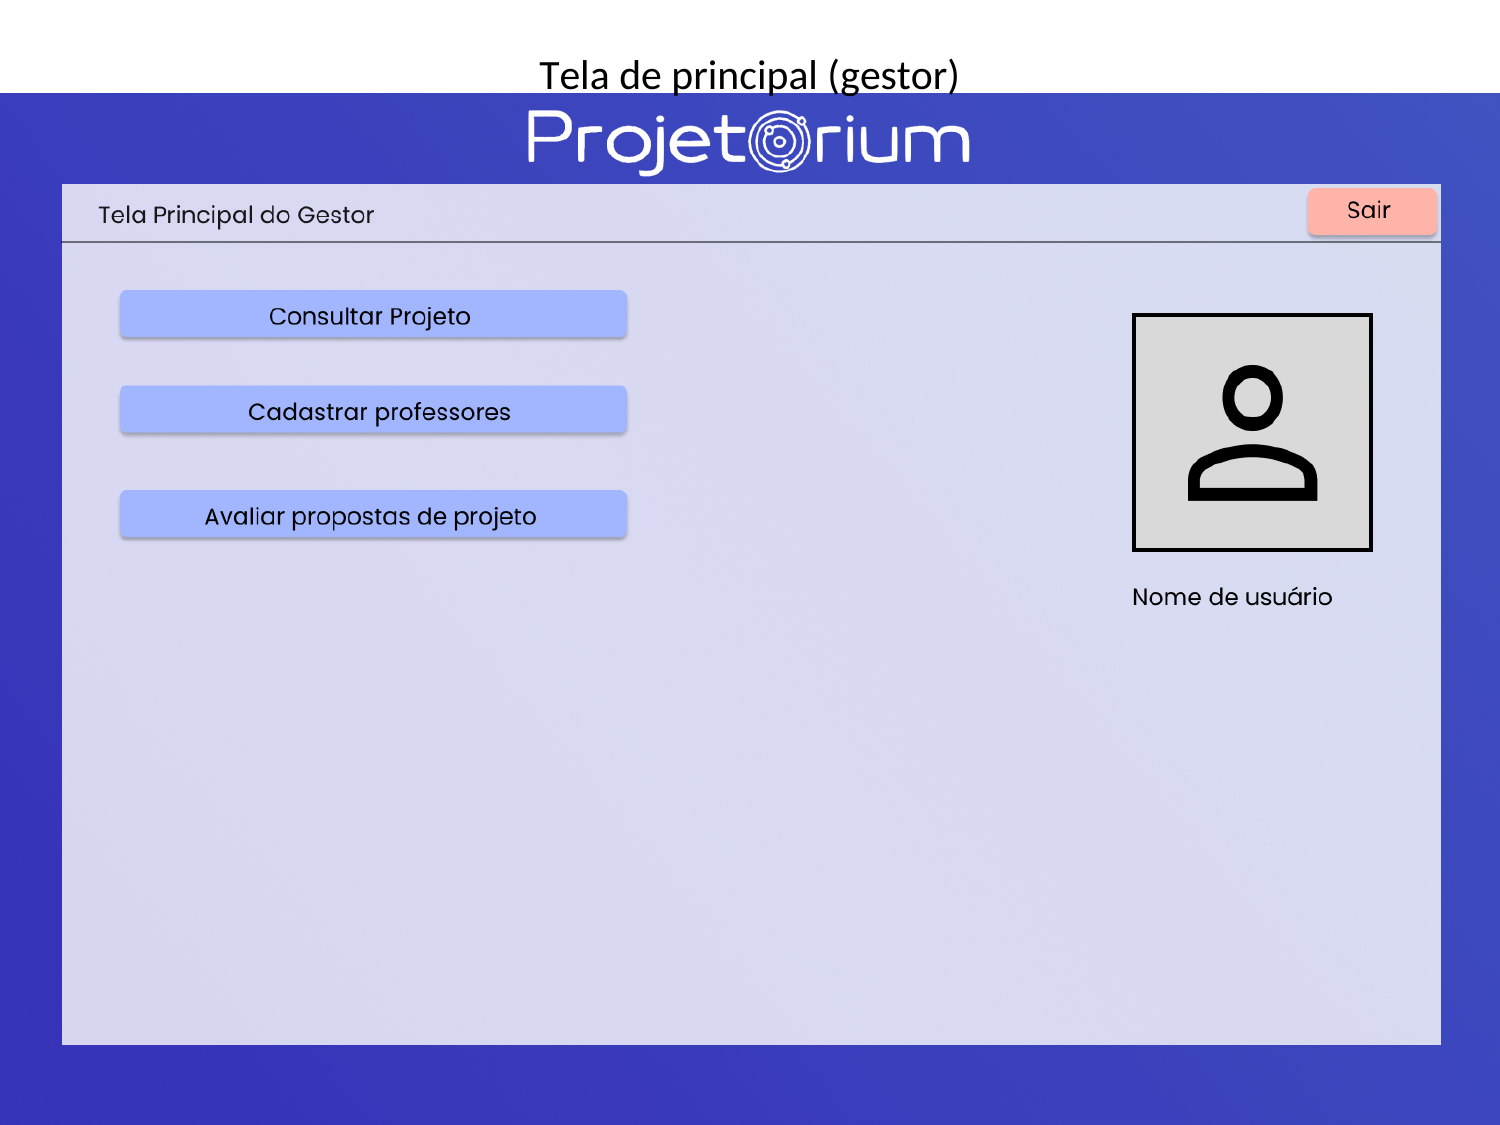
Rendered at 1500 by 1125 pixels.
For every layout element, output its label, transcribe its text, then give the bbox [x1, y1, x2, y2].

text_box Tela de principal (gestor) [178, 28, 1322, 117]
picture [0, 93, 1500, 1125]
